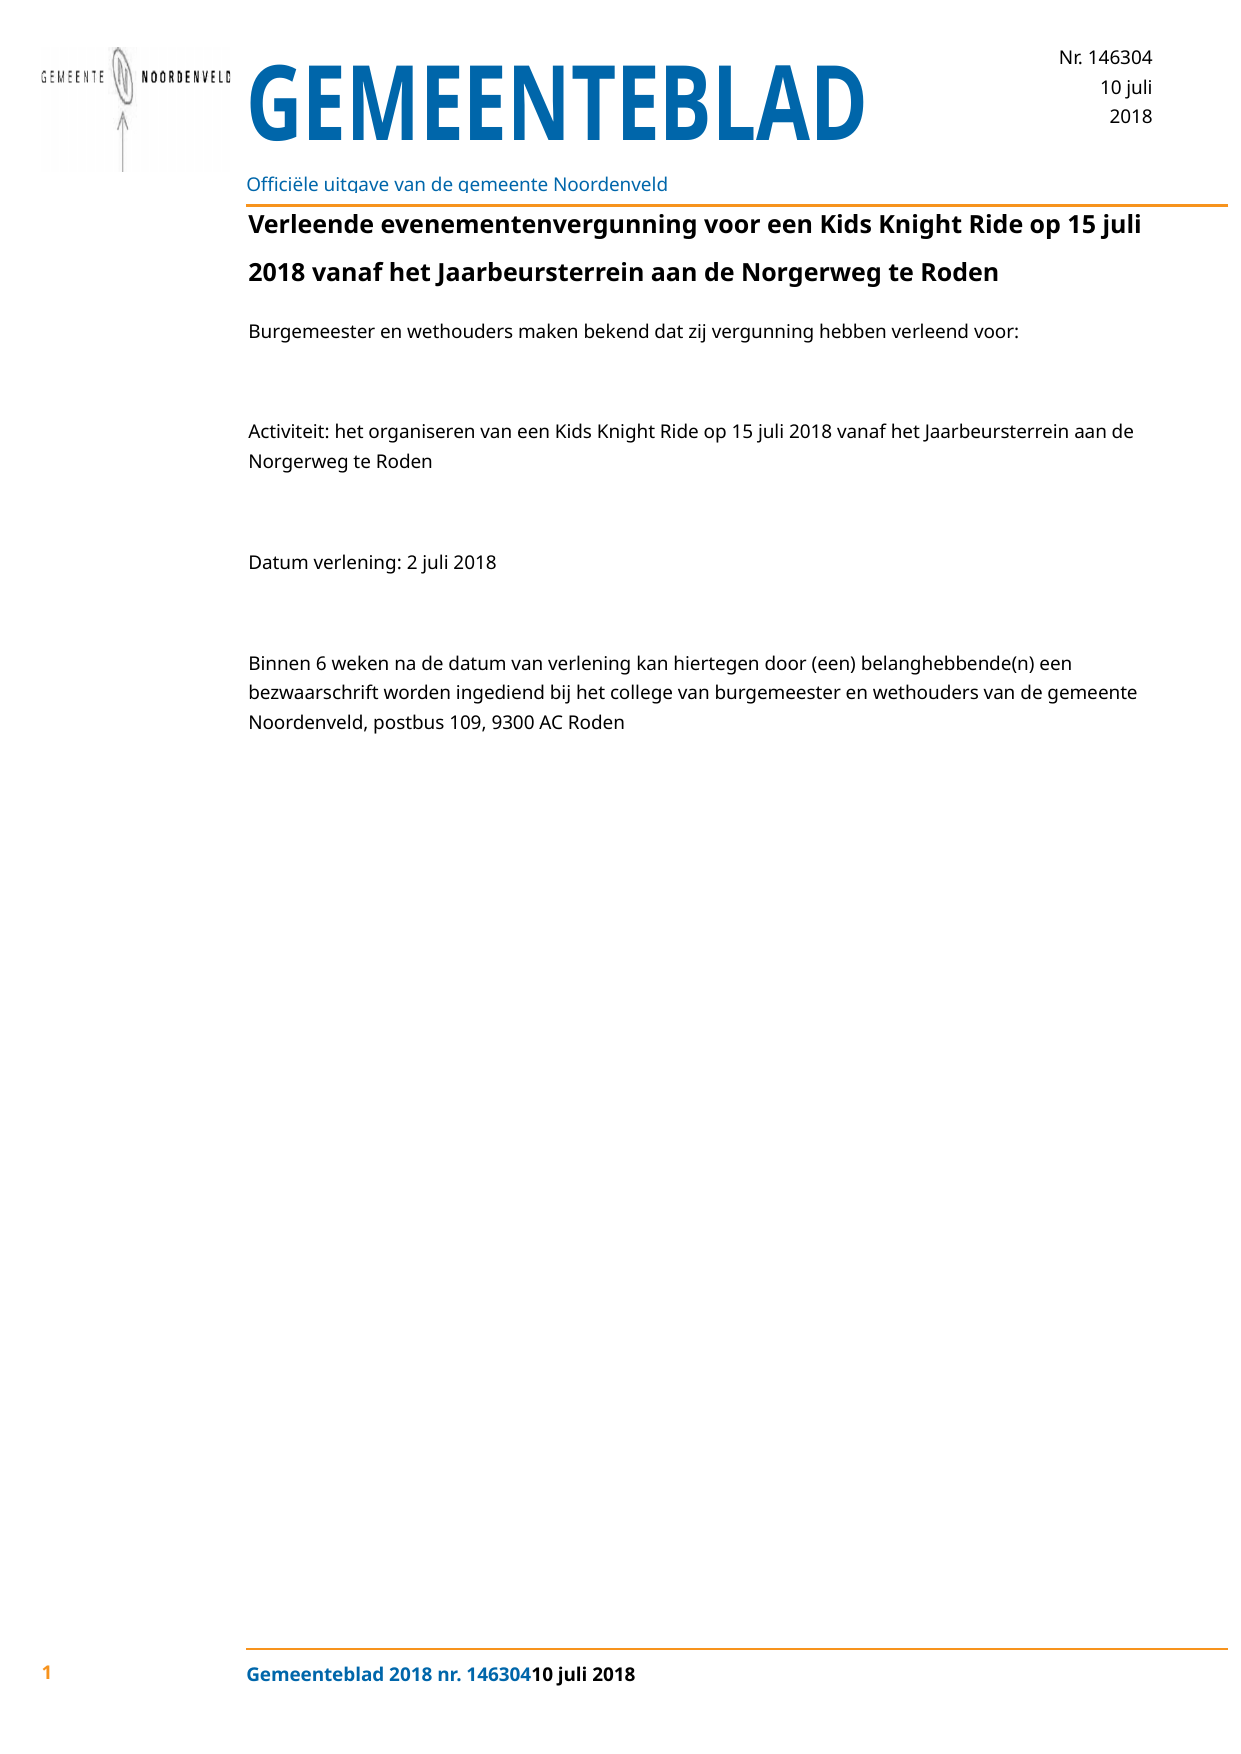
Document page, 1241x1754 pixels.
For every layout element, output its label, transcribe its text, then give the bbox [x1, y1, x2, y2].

text Burgemeester en wethouders maken bekend dat zij vergunning hebben verleend voor: [248, 318, 1152, 344]
text Verleende evenementenvergunning voor een Kids Knight Ride op 15 juli 2018 vanaf het Jaarbeursterrein aan de Norgerweg te Roden [248, 207, 1152, 288]
picture [41, 47, 231, 172]
text Datum verlening: 2 juli 2018 [248, 549, 1152, 575]
text Activiteit: het organiseren van een Kids Knight Ride op 15 juli 2018 vanaf het Jaarbeursterrein aan de Norgerweg te Roden [248, 419, 1152, 474]
text Binnen 6 weken na de datum van verlening kan hiertegen door (een) belanghebbende(n) een bezwaarschrift worden ingediend bij het college van burgemeester en wethouders van de gemeente Noordenveld, postbus 109, 9300 AC Roden [248, 650, 1152, 735]
